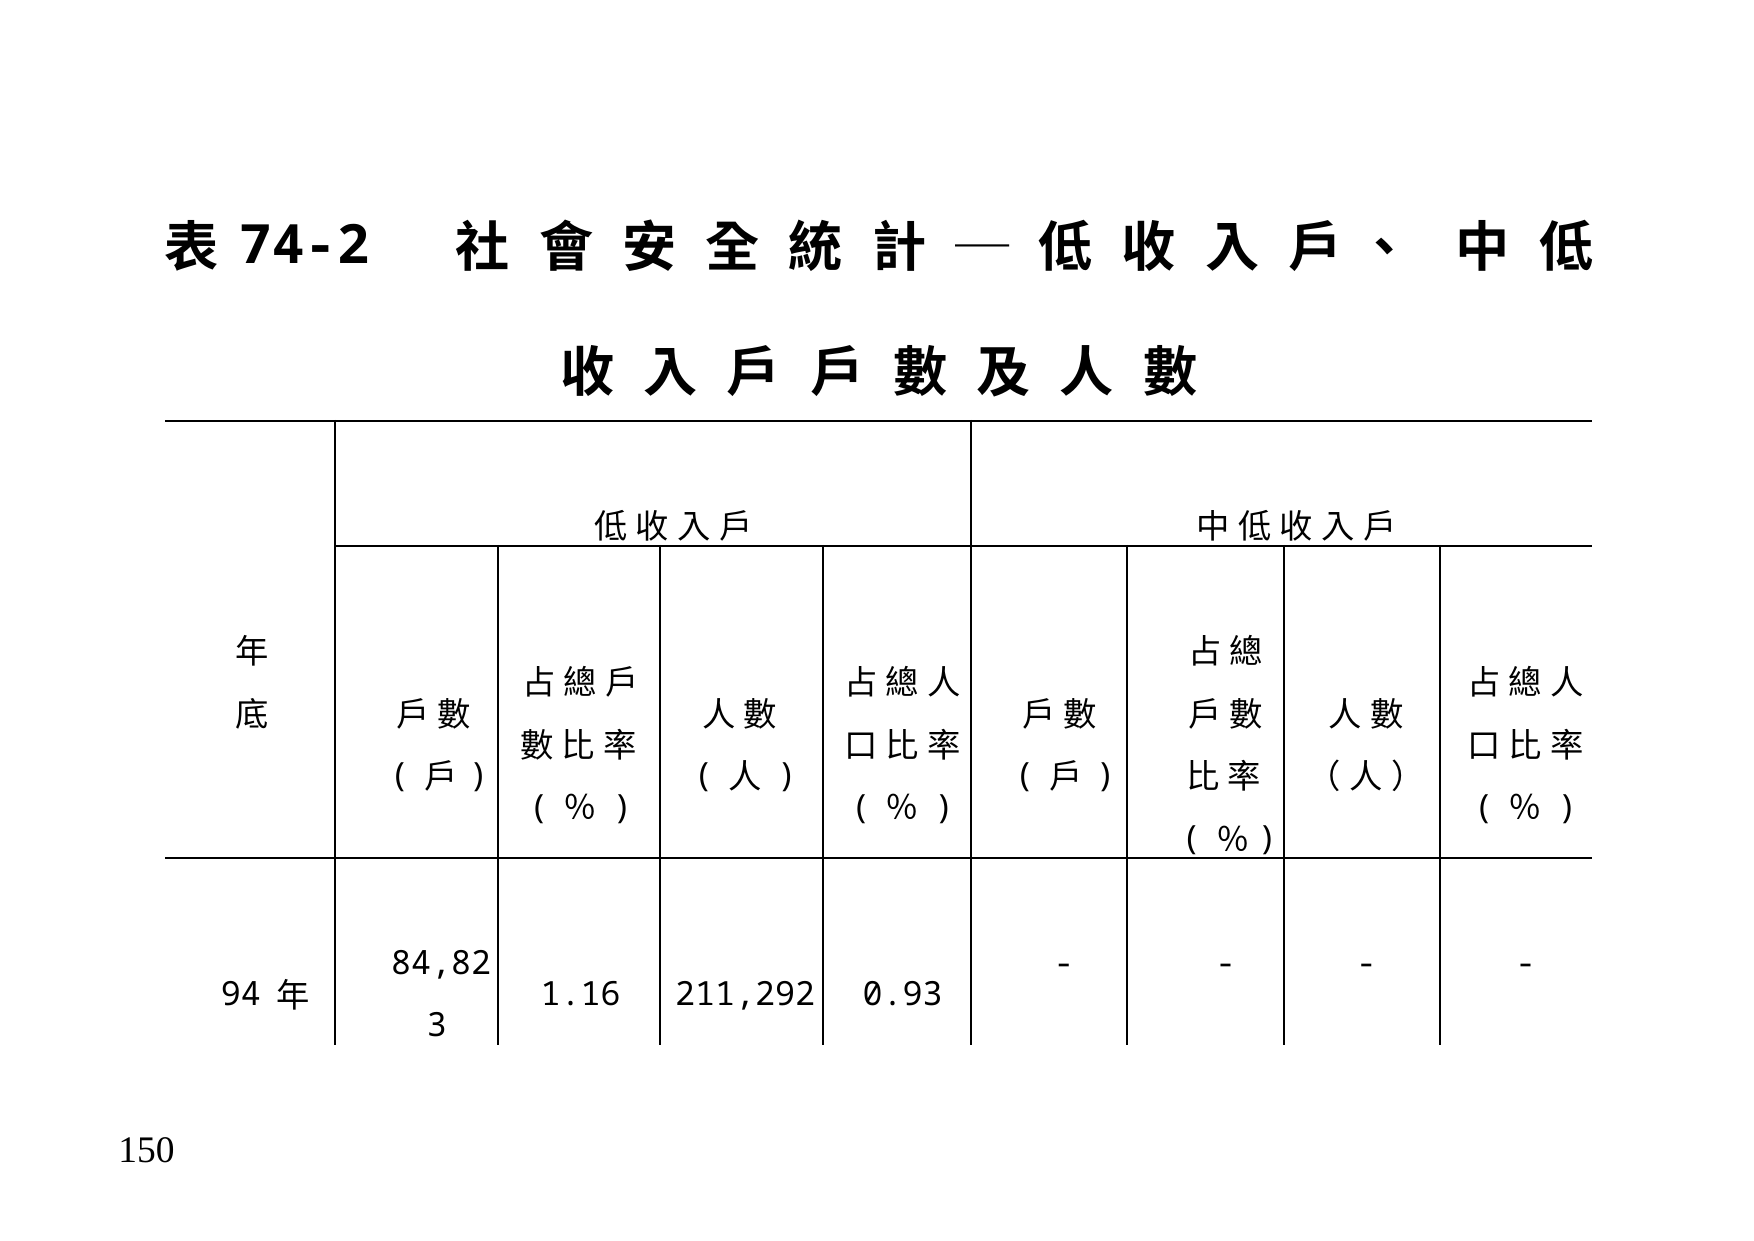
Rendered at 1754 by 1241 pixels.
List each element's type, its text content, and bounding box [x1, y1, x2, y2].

table_cell 戶數(戶) [972, 547, 1126, 857]
table_cell 211,292 [661, 859, 822, 1045]
table_cell - [1285, 859, 1439, 1045]
table_cell 戶數(戶) [336, 547, 497, 857]
table_header 低收入戶 [336, 422, 970, 545]
table_cell 94年 [165, 859, 334, 1045]
table_cell 占總戶數比率(％) [1128, 547, 1283, 857]
table_cell 占總人口比率(％) [1441, 547, 1592, 857]
table_cell 1.16 [499, 859, 659, 1045]
table_header 年 底 [165, 422, 334, 857]
table_cell 人數(人) [661, 547, 822, 857]
table_cell 占總人口比率(％) [824, 547, 970, 857]
table_cell - [1441, 859, 1592, 1045]
table_cell 人數（人） [1285, 547, 1439, 857]
subtitle 表74-2 社會安全統計─低收入戶、中低收入戶戶數及人數 [128, 170, 1628, 420]
table_cell 0.93 [824, 859, 970, 1045]
table_cell 84,823 [336, 859, 497, 1045]
table_cell - [972, 859, 1126, 1045]
table_header 中低收入戶 [972, 422, 1592, 545]
table_cell - [1128, 859, 1283, 1045]
table_cell 占總戶數比率(％) [499, 547, 659, 857]
